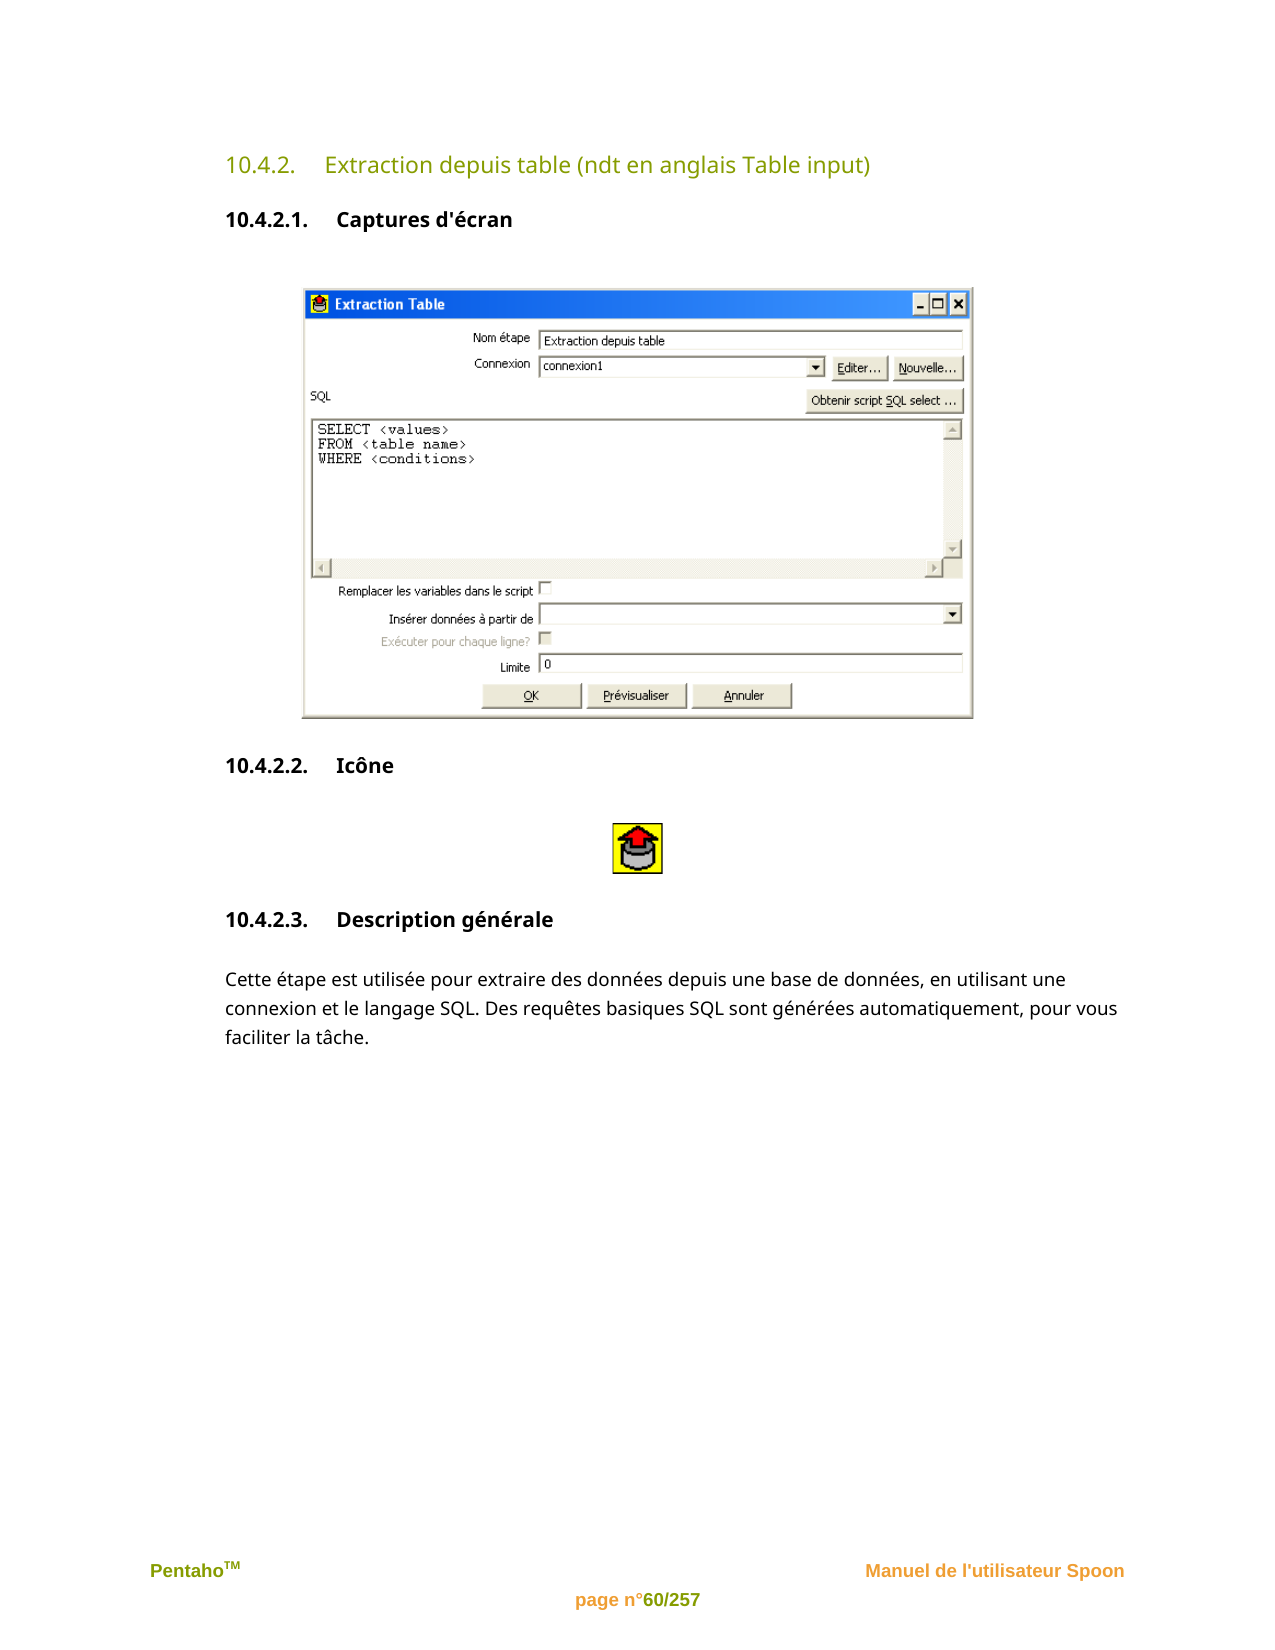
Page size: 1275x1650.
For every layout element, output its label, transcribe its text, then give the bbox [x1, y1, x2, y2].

subtitle Extraction depuis table (ndt en anglais Table input) [225, 150, 1125, 179]
text Cette étape est utilisée pour extraire des données depuis une base de données, en utilisant une connexion et le langage SQL. Des requêtes basiques SQL sont générées automatiquement, pour vous faciliter la tâche. [225, 963, 1125, 1051]
picture [301, 287, 974, 719]
subtitle Captures d'écran [225, 204, 1125, 233]
picture [612, 823, 663, 874]
subtitle Icône [225, 258, 1125, 779]
subtitle Description générale [225, 804, 1125, 934]
